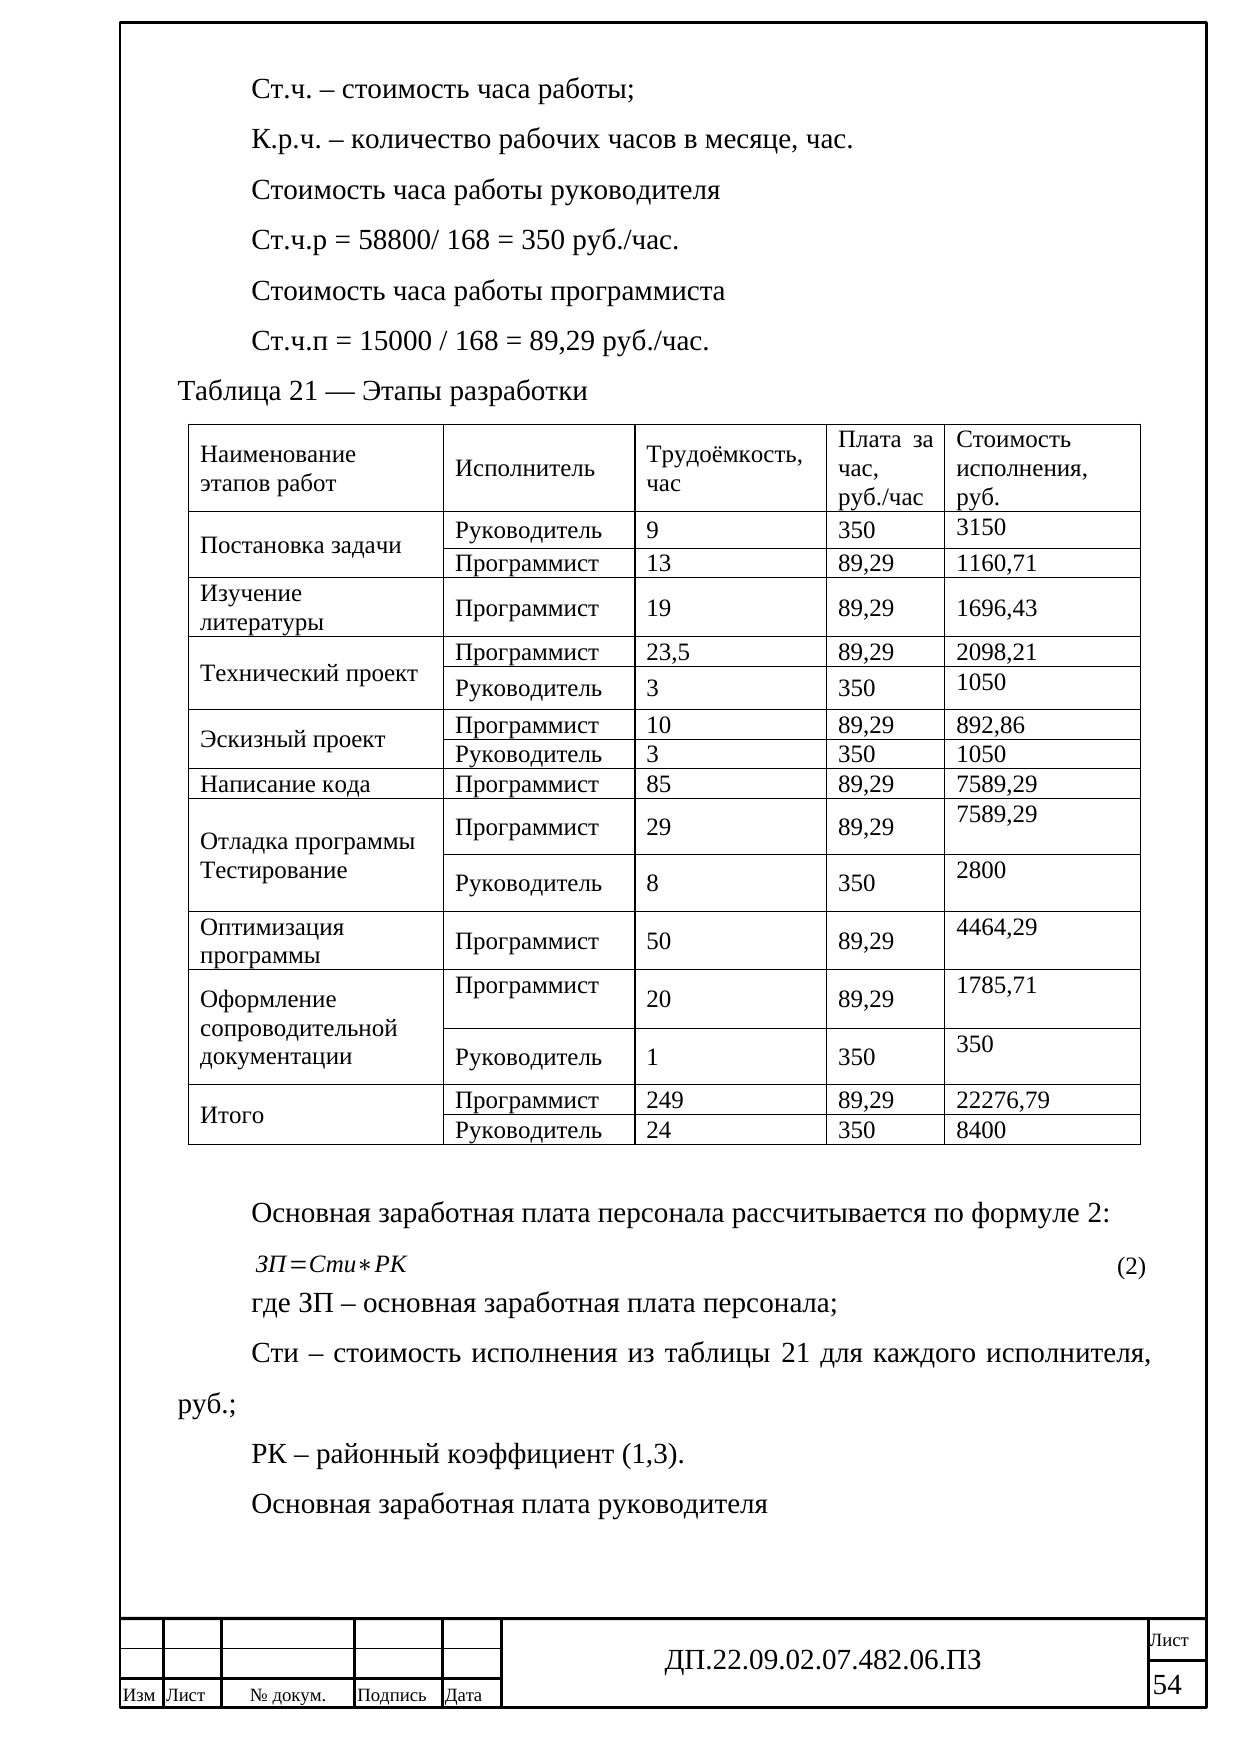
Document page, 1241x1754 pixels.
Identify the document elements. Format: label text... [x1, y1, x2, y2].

table_cell 7589,29 [945, 799, 1140, 854]
table_header Плата за час, руб./час [827, 425, 944, 511]
table_cell 13 [636, 549, 826, 577]
text Ст.ч.р = 58800/ 168 = 350 руб./час. [177, 222, 1152, 256]
table_cell Написание кода [189, 769, 443, 798]
table_cell 350 [827, 740, 944, 768]
table_cell 89,29 [827, 769, 944, 798]
table_cell 19 [636, 578, 826, 636]
table_cell 350 [827, 1115, 944, 1143]
table_cell 1160,71 [945, 549, 1140, 577]
table_cell 89,29 [827, 549, 944, 577]
table_cell Программист [444, 970, 634, 1028]
table_header [177, 1245, 1043, 1285]
table_cell 24 [636, 1115, 826, 1143]
text где ЗП – основная заработная плата персонала; [177, 1285, 1152, 1319]
table_cell 1696,43 [945, 578, 1140, 636]
table_cell 350 [827, 1029, 944, 1084]
table_cell 3 [636, 740, 826, 768]
table_cell Программист [444, 710, 634, 738]
text Таблица 21 — Этапы разработки [177, 373, 1152, 407]
table_header Наименование этапов работ [189, 425, 443, 511]
table_cell 10 [636, 710, 826, 738]
table_cell Программист [444, 769, 634, 798]
table_cell 249 [636, 1085, 826, 1114]
table_header Стоимость исполнения, руб. [945, 425, 1140, 511]
text Сти – стоимость исполнения из таблицы 21 для каждого исполнителя, руб.; [177, 1336, 1152, 1419]
table_cell Оформление сопроводительной документации [189, 970, 443, 1084]
table_cell Оптимизация программы [189, 912, 443, 969]
table_cell 89,29 [827, 799, 944, 854]
table_cell 7589,29 [945, 769, 1140, 798]
table_cell Программист [444, 549, 634, 577]
table_cell 350 [827, 512, 944, 547]
text Ст.ч.п = 15000 / 168 = 89,29 руб./час. [177, 323, 1152, 356]
table_header (2) [1043, 1245, 1152, 1285]
table_cell Технический проект [189, 637, 443, 709]
table_cell 22276,79 [945, 1085, 1140, 1114]
table_cell Изучение литературы [189, 578, 443, 636]
table_cell Руководитель [444, 740, 634, 768]
table_cell Программист [444, 799, 634, 854]
table_cell 9 [636, 512, 826, 547]
table_cell 20 [636, 970, 826, 1028]
table_cell 89,29 [827, 970, 944, 1028]
text Стоимость часа работы программиста [177, 273, 1152, 306]
table_cell Руководитель [444, 1115, 634, 1143]
table_cell 85 [636, 769, 826, 798]
table_cell 4464,29 [945, 912, 1140, 969]
table_cell 2800 [945, 855, 1140, 911]
table_cell Руководитель [444, 1029, 634, 1084]
table_cell 1 [636, 1029, 826, 1084]
table_cell 8400 [945, 1115, 1140, 1143]
table_cell 29 [636, 799, 826, 854]
table_cell 350 [827, 855, 944, 911]
table_cell Руководитель [444, 855, 634, 911]
table_cell 89,29 [827, 710, 944, 738]
table_cell 1050 [945, 740, 1140, 768]
table_cell 50 [636, 912, 826, 969]
table_cell Программист [444, 912, 634, 969]
table_cell Программист [444, 578, 634, 636]
table_cell Руководитель [444, 512, 634, 547]
text К.р.ч. – количество рабочих часов в месяце, час. [177, 122, 1152, 155]
text Ст.ч. – стоимость часа работы; [177, 71, 1152, 105]
table_cell Итого [189, 1085, 443, 1143]
text РК – районный коэффициент (1,3). [177, 1436, 1152, 1470]
table_cell 89,29 [827, 912, 944, 969]
table_cell 89,29 [827, 1085, 944, 1114]
table_cell Программист [444, 1085, 634, 1114]
table_cell 1050 [945, 667, 1140, 709]
table_cell Постановка задачи [189, 512, 443, 577]
table_cell Эскизный проект [189, 710, 443, 768]
text Стоимость часа работы руководителя [177, 172, 1152, 206]
table_cell 350 [945, 1029, 1140, 1084]
table_cell 2098,21 [945, 637, 1140, 666]
table_cell 3150 [945, 512, 1140, 547]
table_cell 1785,71 [945, 970, 1140, 1028]
table_cell 23,5 [636, 637, 826, 666]
table_cell 350 [827, 667, 944, 709]
table_cell 892,86 [945, 710, 1140, 738]
table_header Исполнитель [444, 425, 634, 511]
table_cell 8 [636, 855, 826, 911]
table_cell Отладка программы Тестирование [189, 799, 443, 911]
table_cell 3 [636, 667, 826, 709]
table_header Трудоёмкость, час [636, 425, 826, 511]
table_cell Программист [444, 637, 634, 666]
table_cell 89,29 [827, 578, 944, 636]
text Основная заработная плата руководителя [177, 1487, 1152, 1520]
text Основная заработная плата персонала рассчитывается по формуле 2: [177, 1195, 1152, 1228]
table_cell 89,29 [827, 637, 944, 666]
table_cell Руководитель [444, 667, 634, 709]
